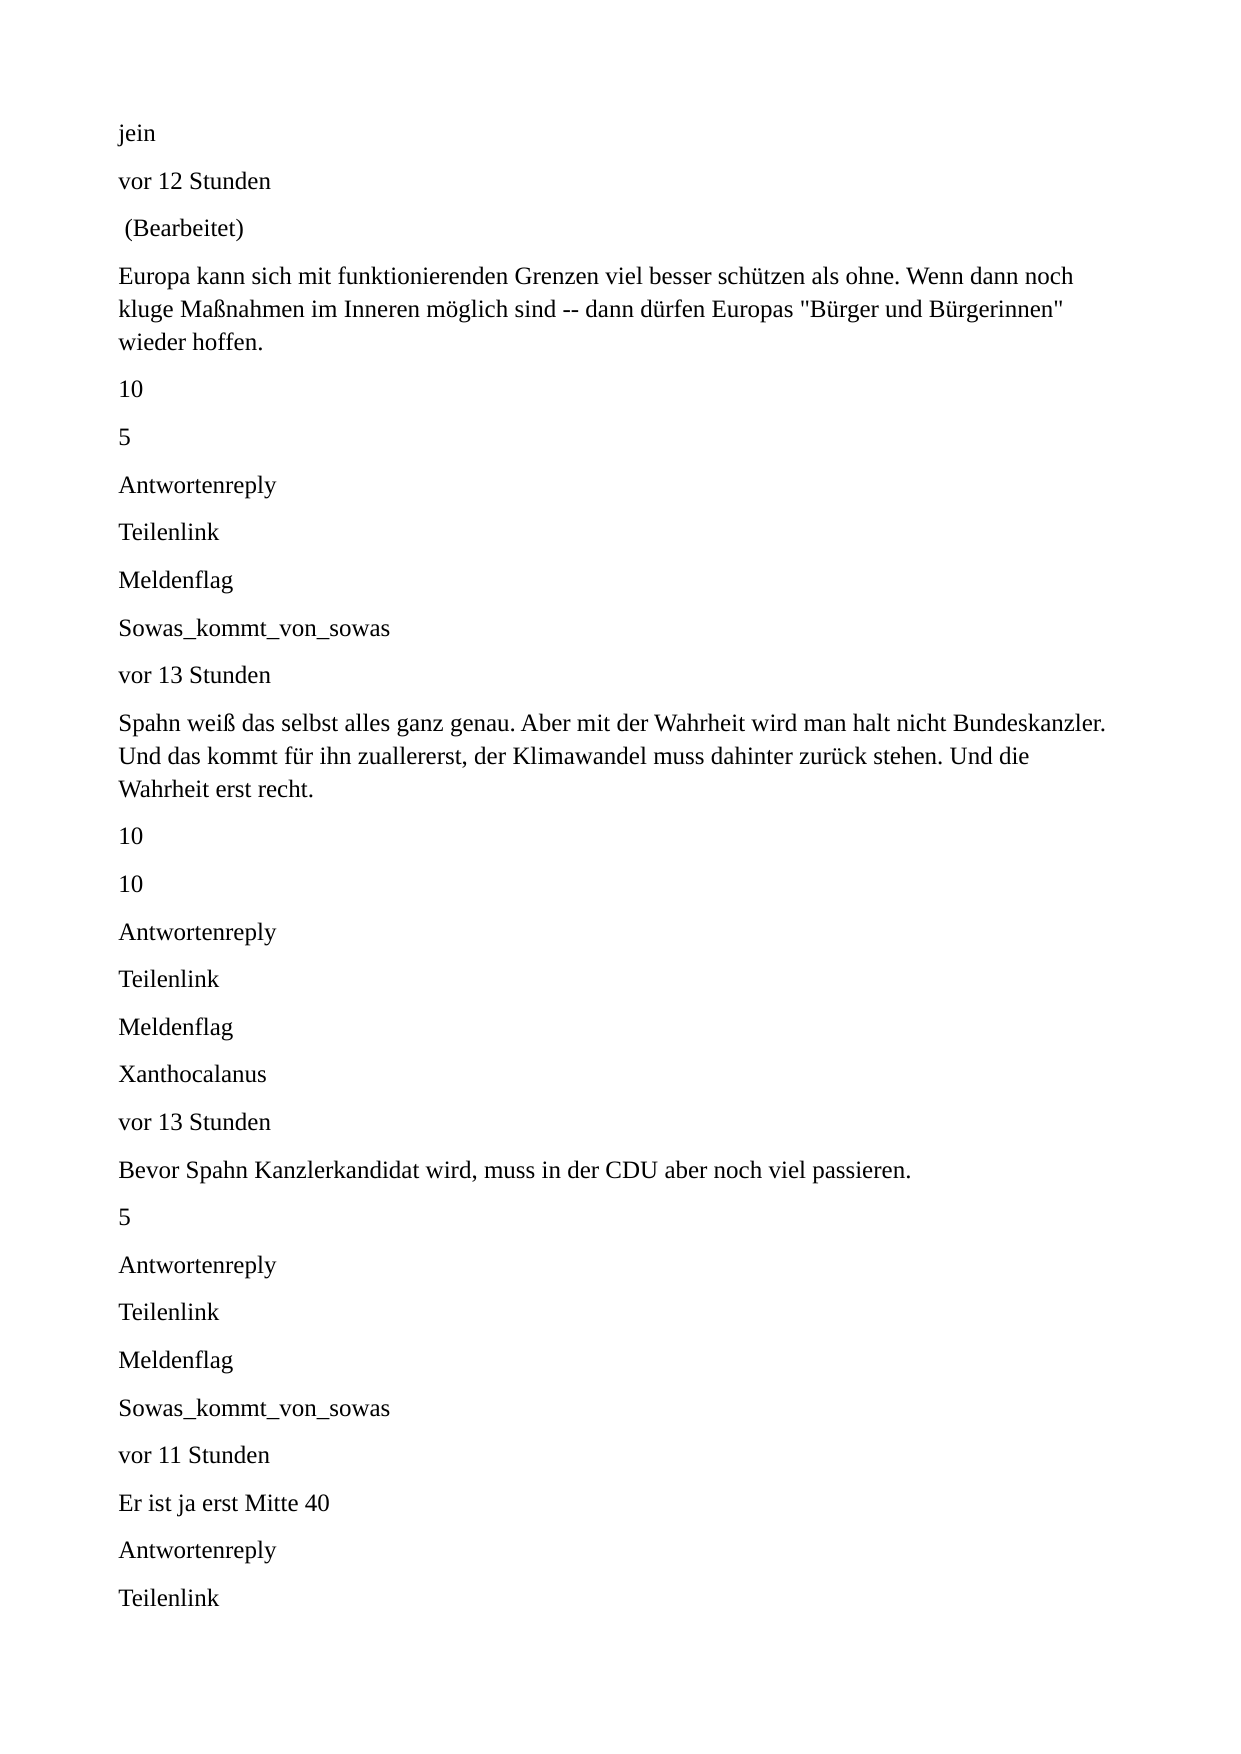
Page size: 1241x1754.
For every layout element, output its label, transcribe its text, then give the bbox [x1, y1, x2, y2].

text 5 [118, 1202, 1122, 1231]
text vor 13 Stunden [118, 1107, 1122, 1136]
text Meldenflag [118, 1345, 1122, 1374]
text Sowas_kommt_von_sowas [118, 1393, 1122, 1421]
text Antwortenreply [118, 1536, 1122, 1564]
text vor 11 Stunden [118, 1440, 1122, 1469]
text Bevor Spahn Kanzlerkandidat wird, muss in der CDU aber noch viel passieren. [118, 1155, 1122, 1183]
text Europa kann sich mit funktionierenden Grenzen viel besser schützen als ohne. Wenn dann noch kluge Maßnahmen im Inneren möglich sind -- dann dürfen Europas "Bürger und Bürgerinnen" wieder hoffen. [118, 261, 1122, 356]
text vor 12 Stunden [118, 166, 1122, 194]
text 10 [118, 374, 1122, 403]
text Meldenflag [118, 1012, 1122, 1041]
text 5 [118, 422, 1122, 451]
text Meldenflag [118, 565, 1122, 594]
text 10 [118, 869, 1122, 898]
text Teilenlink [118, 964, 1122, 993]
text vor 13 Stunden [118, 660, 1122, 689]
text Er ist ja erst Mitte 40 [118, 1488, 1122, 1517]
text 10 [118, 821, 1122, 850]
text Teilenlink [118, 517, 1122, 546]
text Antwortenreply [118, 1250, 1122, 1279]
text Spahn weiß das selbst alles ganz genau. Aber mit der Wahrheit wird man halt nicht Bundeskanzler. Und das kommt für ihn zuallererst, der Klimawandel muss dahinter zurück stehen. Und die Wahrheit erst recht. [118, 708, 1122, 803]
text Teilenlink [118, 1297, 1122, 1326]
text Antwortenreply [118, 470, 1122, 498]
text Teilenlink [118, 1583, 1122, 1612]
text Xanthocalanus [118, 1059, 1122, 1088]
text jein [118, 118, 1122, 147]
text Antwortenreply [118, 917, 1122, 945]
text Sowas_kommt_von_sowas [118, 613, 1122, 641]
text (Bearbeitet) [118, 213, 1122, 242]
